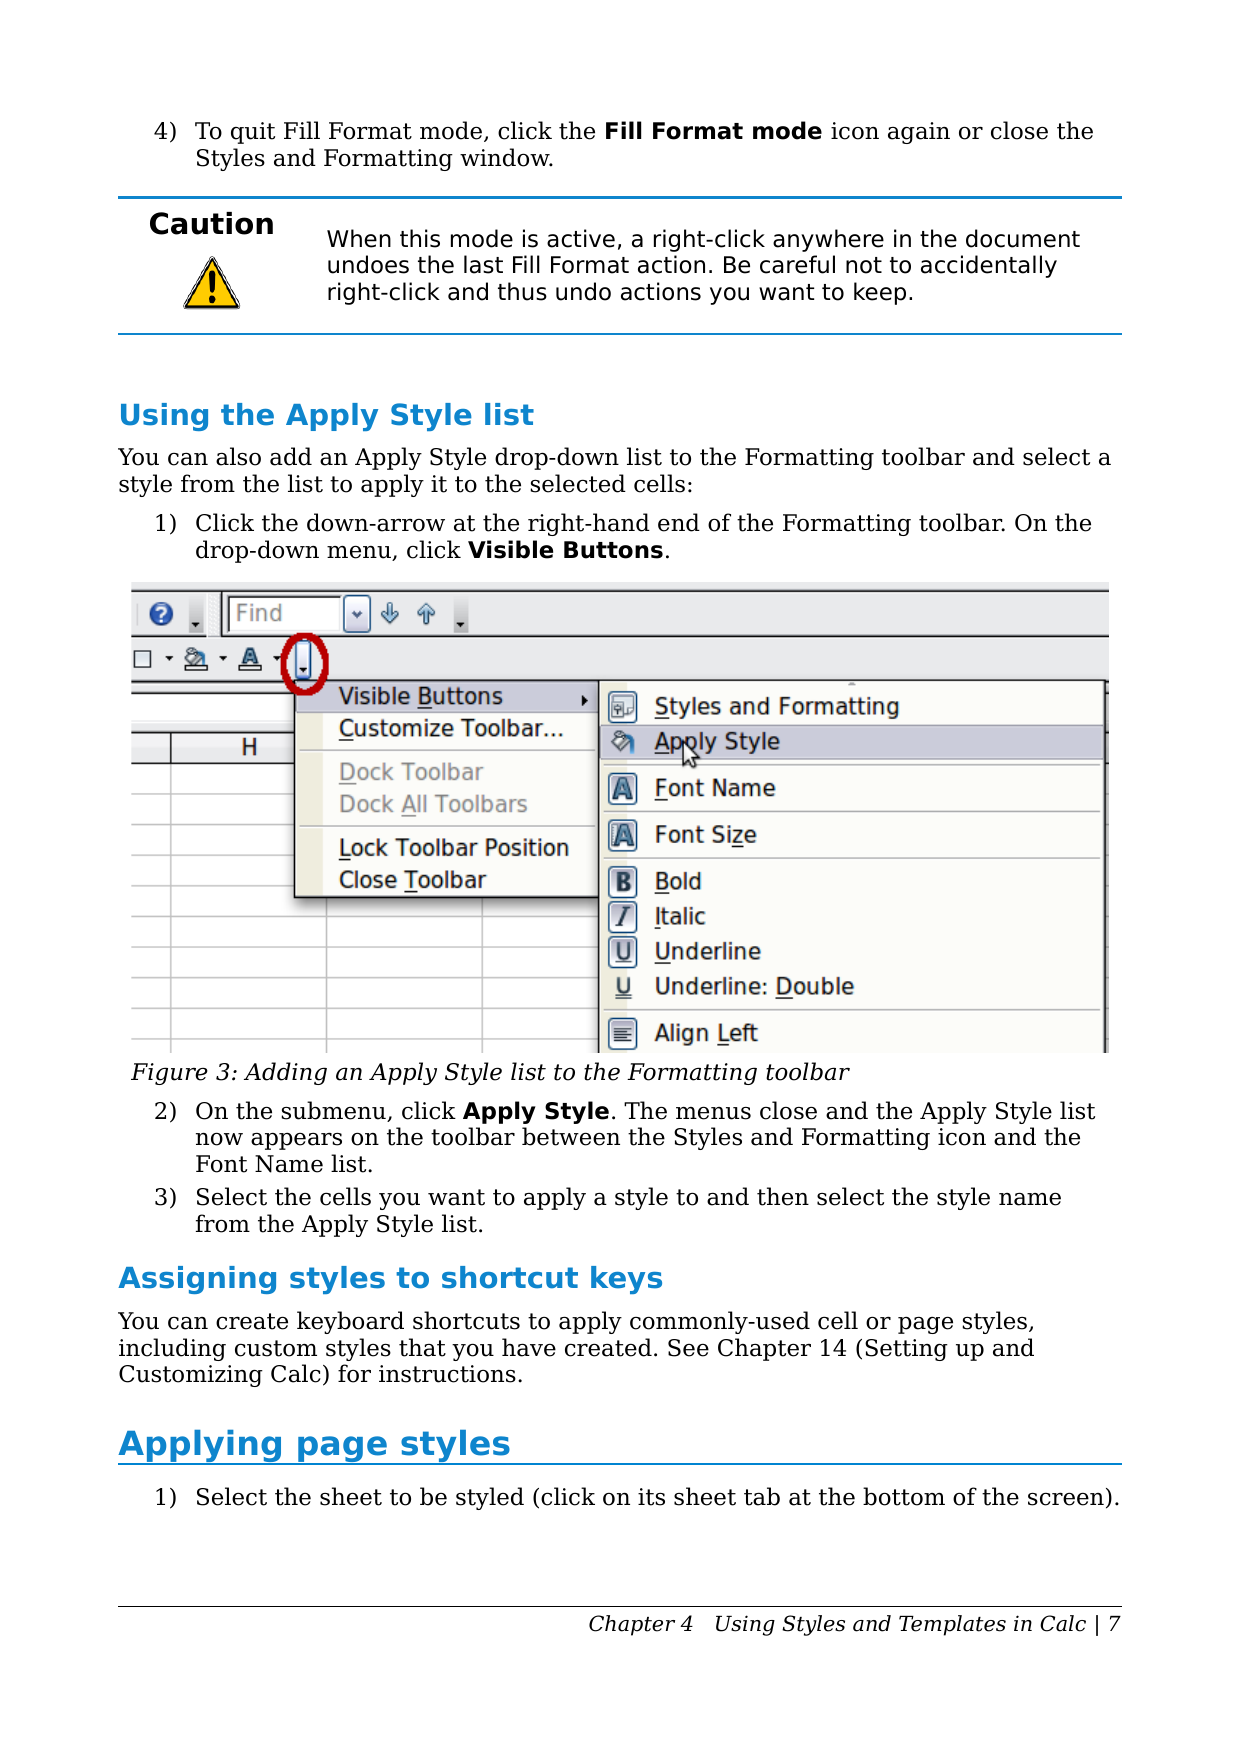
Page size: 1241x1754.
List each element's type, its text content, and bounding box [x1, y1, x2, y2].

picture [179, 253, 244, 313]
picture [131, 582, 1109, 1053]
subtitle Using the Apply Style list [118, 398, 1122, 432]
text Figure 3: Adding an Apply Style list to the Formatting toolbar [131, 1059, 1109, 1085]
table_header Caution [118, 199, 305, 333]
list On the submenu, click Apply Style. The menus close and the Apply Style list now appears on the toolbar between the Styles and Formatting icon and the Font Name list. [177, 1098, 1122, 1178]
list To quit Fill Format mode, click the Fill Format mode icon again or close the Styles and Formatting window. [177, 118, 1122, 171]
list Select the cells you want to apply a style to and then select the style name from the Apply Style list. [177, 1184, 1122, 1237]
list Select the sheet to be styled (click on its sheet tab at the bottom of the screen). [177, 1484, 1122, 1511]
text You can also add an Apply Style drop-down list to the Formatting toolbar and select a style from the list to apply it to the selected cells: [118, 444, 1122, 498]
list Click the down-arrow at the right-hand end of the Formatting toolbar. On the drop-down menu, click Visible Buttons. [177, 510, 1122, 563]
subtitle Applying page styles [118, 1424, 1122, 1463]
table_header When this mode is active, a right-click anywhere in the document undoes the last Fill Format action. Be careful not to accidentally right-click and thus undo actions you want to keep. [305, 199, 1122, 333]
subtitle Assigning styles to shortcut keys [118, 1262, 1122, 1296]
text You can create keyboard shortcuts to apply commonly-used cell or page styles, including custom styles that you have created. See Chapter 14 (Setting up and Customizing Calc) for instructions. [118, 1308, 1122, 1388]
